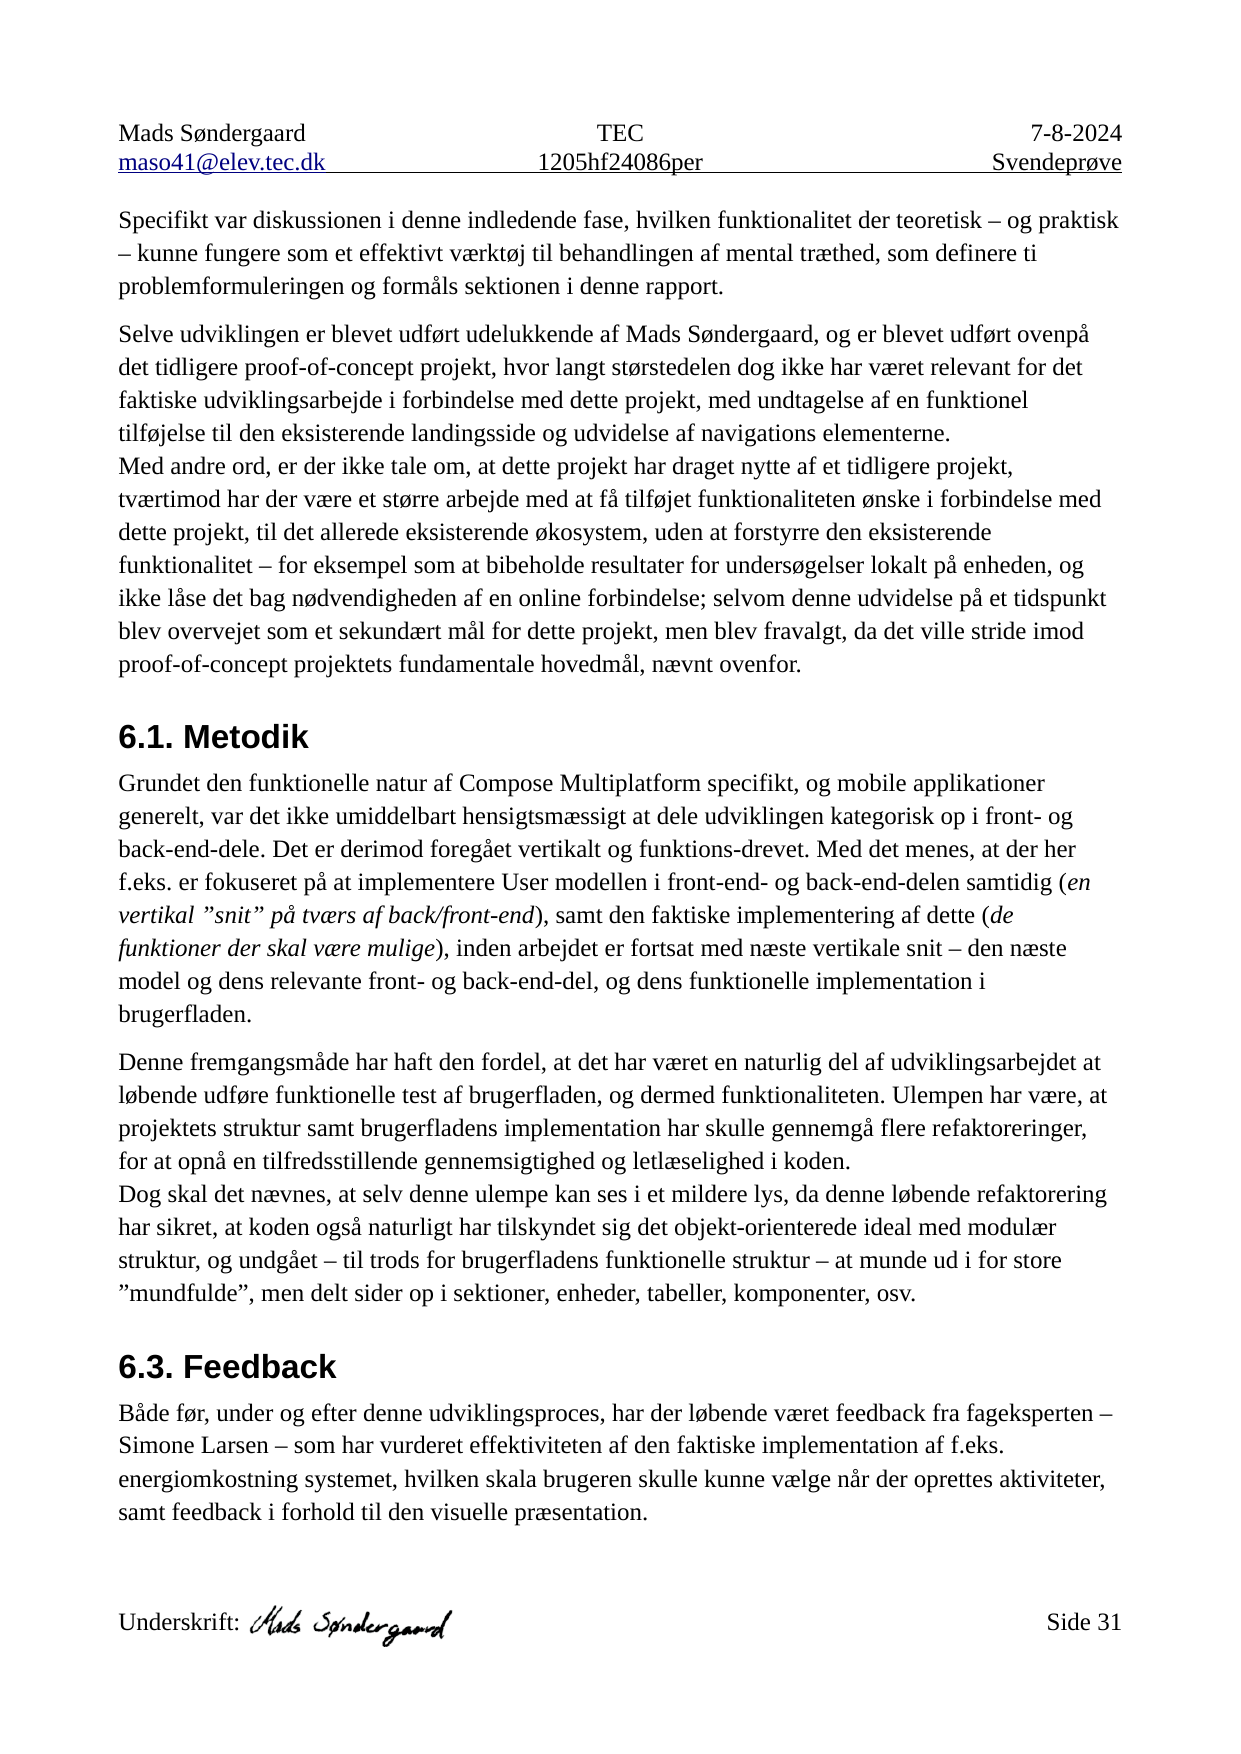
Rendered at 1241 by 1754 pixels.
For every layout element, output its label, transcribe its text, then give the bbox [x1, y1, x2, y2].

text Både før, under og efter denne udviklingsproces, har der løbende været feedback fra fageksperten – Simone Larsen – som har vurderet effektiviteten af den faktiske implementation af f.eks. energiomkostning systemet, hvilken skala brugeren skulle kunne vælge når der oprettes aktiviteter, samt feedback i forhold til den visuelle præsentation. [118, 1398, 1122, 1525]
text Grundet den funktionelle natur af Compose Multiplatform specifikt, og mobile applikationer generelt, var det ikke umiddelbart hensigtsmæssigt at dele udviklingen kategorisk op i front- og back-end-dele. Det er derimod foregået vertikalt og funktions-drevet. Med det menes, at der her f.eks. er fokuseret på at implementere User modellen i front-end- og back-end-delen samtidig (en vertikal ”snit” på tværs af back/front-end), samt den faktiske implementering af dette (de funktioner der skal være mulige), inden arbejdet er fortsat med næste vertikale snit – den næste model og dens relevante front- og back-end-del, og dens funktionelle implementation i brugerfladen. [118, 768, 1122, 1028]
text Specifikt var diskussionen i denne indledende fase, hvilken funktionalitet der teoretisk – og praktisk – kunne fungere som et effektivt værktøj til behandlingen af mental træthed, som definere ti problemformuleringen og formåls sektionen i denne rapport. [118, 205, 1122, 300]
text Selve udviklingen er blevet udført udelukkende af Mads Søndergaard, og er blevet udført ovenpå det tidligere proof-of-concept projekt, hvor langt størstedelen dog ikke har været relevant for det faktiske udviklingsarbejde i forbindelse med dette projekt, med undtagelse af en funktionel tilføjelse til den eksisterende landingsside og udvidelse af navigations elementerne. Med andre ord, er der ikke tale om, at dette projekt har draget nytte af et tidligere projekt, tværtimod har der være et større arbejde med at få tilføjet funktionaliteten ønske i forbindelse med dette projekt, til det allerede eksisterende økosystem, uden at forstyrre den eksisterende funktionalitet – for eksempel som at bibeholde resultater for undersøgelser lokalt på enheden, og ikke låse det bag nødvendigheden af en online forbindelse; selvom denne udvidelse på et tidspunkt blev overvejet som et sekundært mål for dette projekt, men blev fravalgt, da det ville stride imod proof-of-concept projektets fundamentale hovedmål, nævnt ovenfor. [118, 319, 1122, 678]
text Denne fremgangsmåde har haft den fordel, at det har været en naturlig del af udviklingsarbejdet at løbende udføre funktionelle test af brugerfladen, og dermed funktionaliteten. Ulempen har være, at projektets struktur samt brugerfladens implementation har skulle gennemgå flere refaktoreringer, for at opnå en tilfredsstillende gennemsigtighed og letlæselighed i koden. Dog skal det nævnes, at selv denne ulempe kan ses i et mildere lys, da denne løbende refaktorering har sikret, at koden også naturligt har tilskyndet sig det objekt-orienterede ideal med modulær struktur, og undgået – til trods for brugerfladens funktionelle struktur – at munde ud i for store ”mundfulde”, men delt sider op i sektioner, enheder, tabeller, komponenter, osv. [118, 1047, 1122, 1307]
subtitle 6.1. Metodik [118, 717, 1122, 756]
subtitle 6.3. Feedback [118, 1347, 1122, 1385]
picture [244, 1600, 458, 1647]
